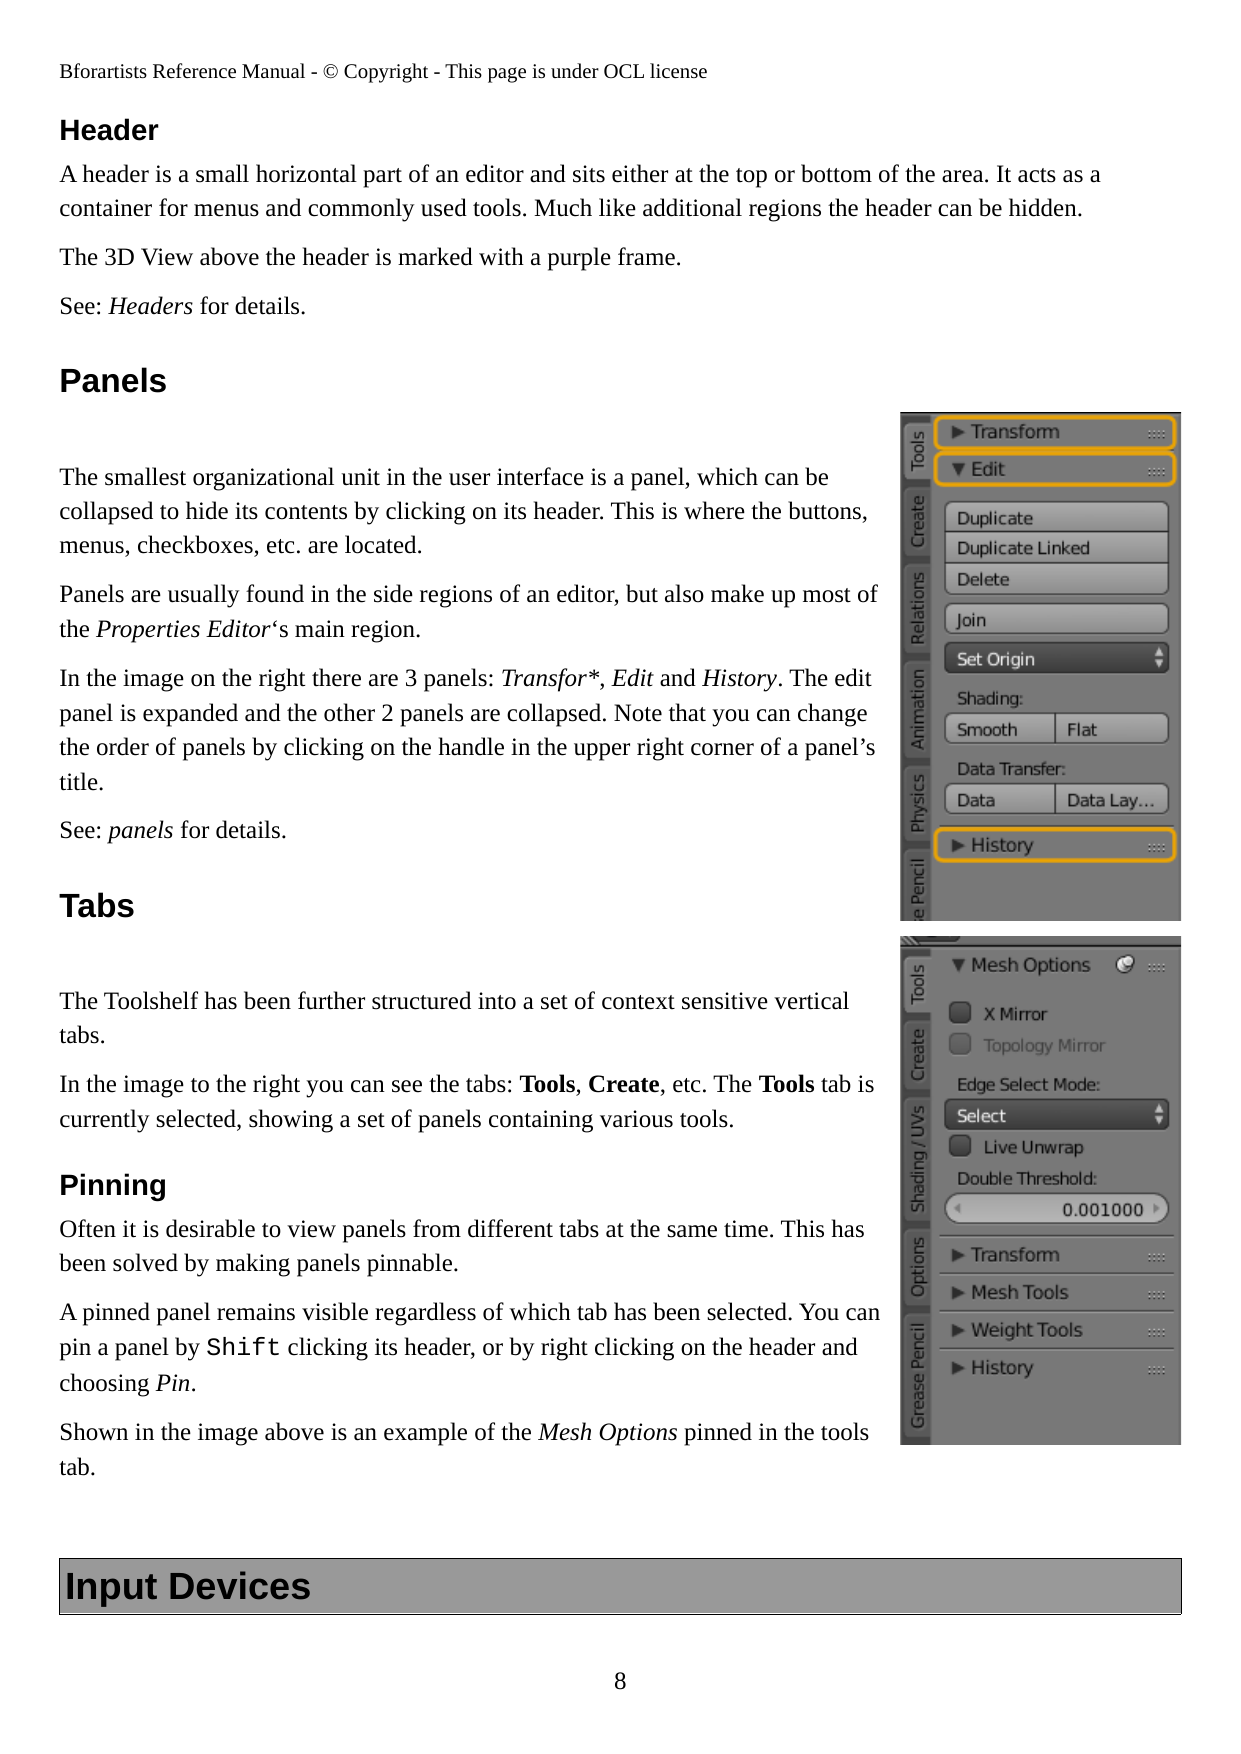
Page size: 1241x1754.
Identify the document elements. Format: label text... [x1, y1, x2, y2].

text See: Headers for details. [59, 291, 1181, 320]
text Shown in the image above is an example of the Mesh Options pinned in the tools tab. [59, 1417, 1181, 1481]
table_header Input Devices [60, 1559, 1181, 1613]
picture [900, 412, 1182, 921]
text Often it is desirable to view panels from different tabs at the same time. This has been solved by making panels pinnable. [59, 1214, 900, 1277]
subtitle Header [59, 113, 1181, 146]
text The smallest organizational unit in the user interface is a panel, which can be collapsed to hide its contents by clicking on its header. This is where the buttons, menus, checkboxes, etc. are located. [59, 462, 900, 559]
text In the image on the right there are 3 panels: Transfor*, Edit and History. The edit panel is expanded and the other 2 panels are collapsed. Note that you can change the order of panels by clicking on the handle in the upper right corner of a panel’s title. [59, 663, 900, 795]
subtitle Pinning [59, 1167, 900, 1201]
text The Toolshelf has been further structured into a set of context sensitive vertical tabs. [59, 986, 900, 1049]
text In the image to the right you can see the tabs: Tools, Create, etc. The Tools tab is currently selected, showing a set of panels containing various tools. [59, 1069, 900, 1132]
text The 3D View above the header is marked with a purple frame. [59, 242, 1181, 271]
text Panels are usually found in the side regions of an editor, but also make up most of the Properties Editor‘s main region. [59, 579, 900, 643]
text See: panels for details. [59, 816, 900, 844]
text A header is a small horizontal part of an editor and sits either at the top or bottom of the area. It acts as a container for menus and commonly used tools. Much like additional regions the header can be hidden. [59, 159, 1181, 222]
subtitle Panels [59, 361, 1181, 400]
picture [900, 936, 1182, 1445]
subtitle Tabs [59, 886, 1181, 924]
text A pinned panel remains visible regardless of which tab has been selected. You can pin a panel by Shift clicking its header, or by right clicking on the header and choosing Pin. [59, 1297, 900, 1397]
